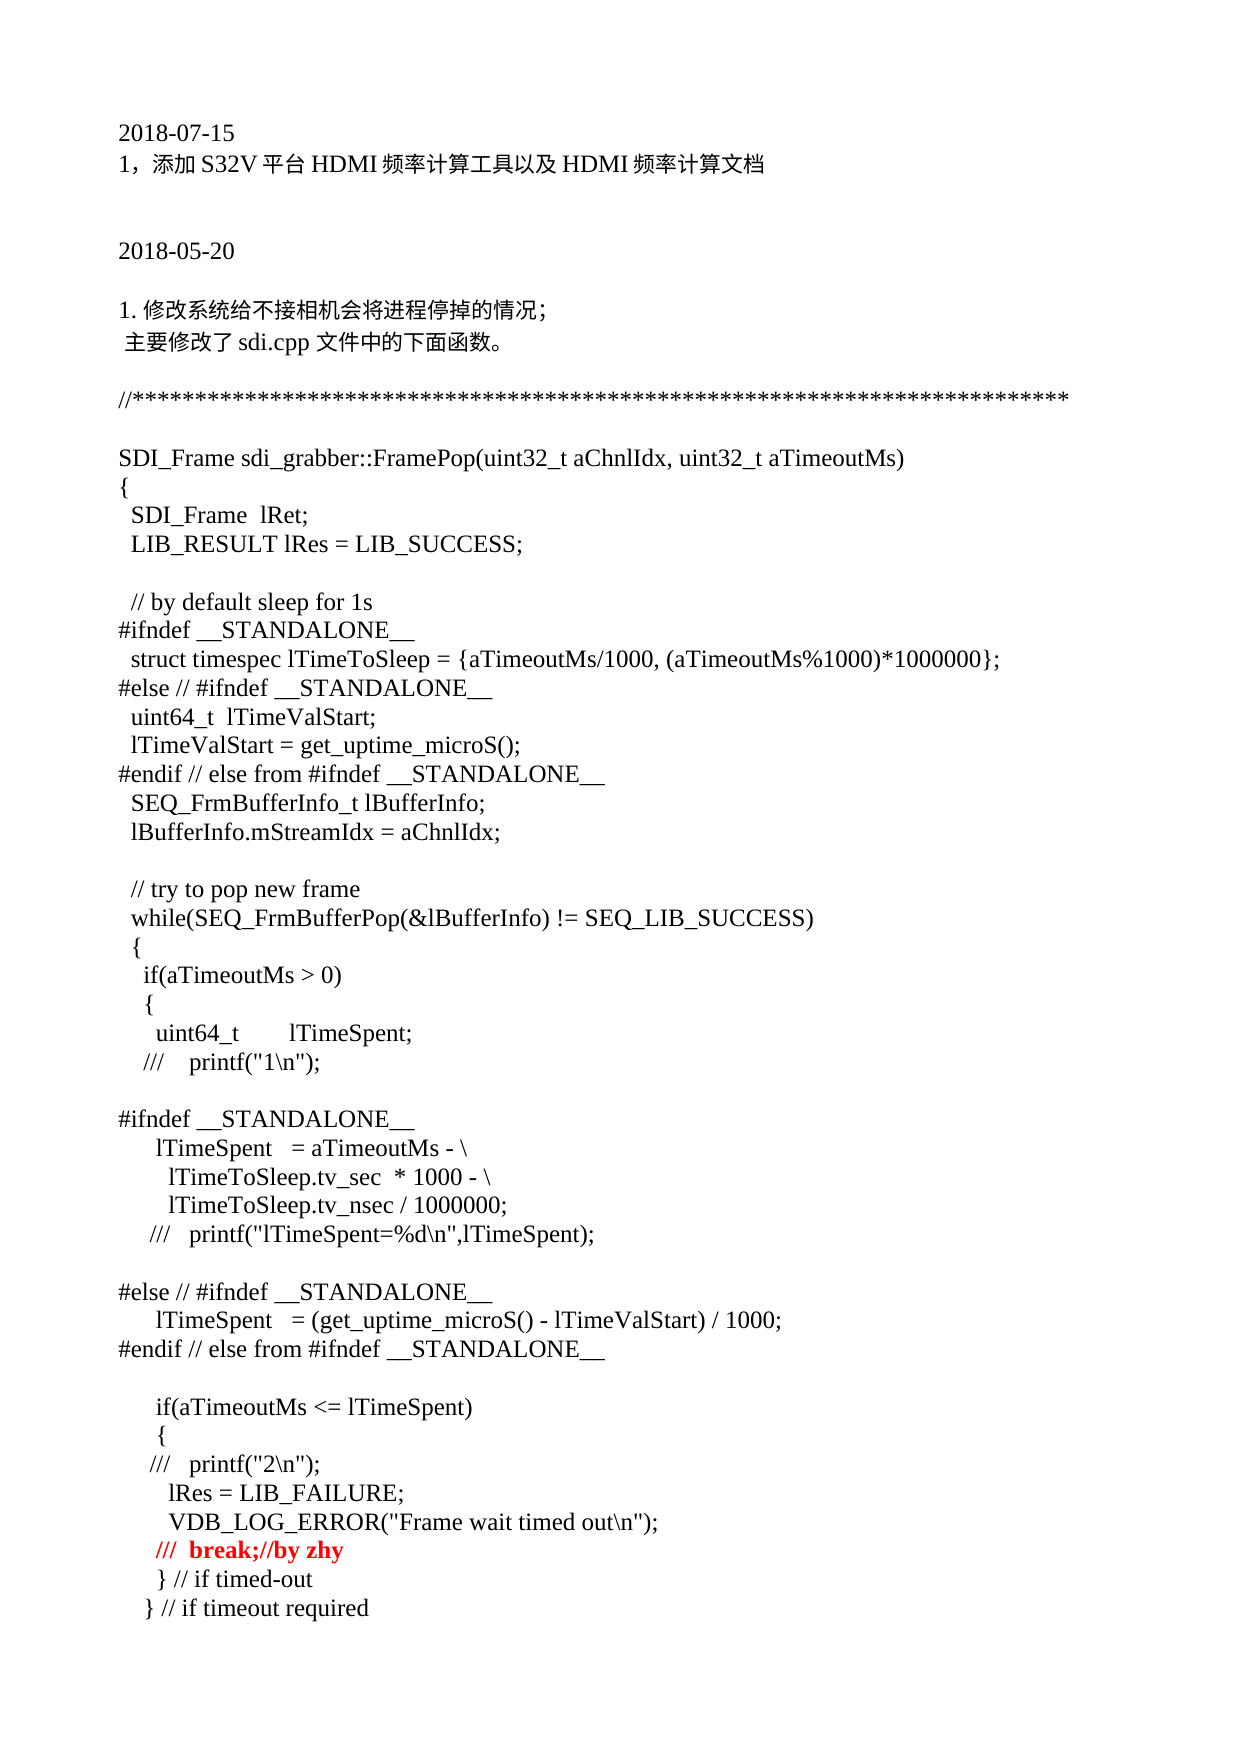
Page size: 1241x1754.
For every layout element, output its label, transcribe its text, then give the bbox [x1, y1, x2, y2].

text 主要修改了sdi.cpp 文件中的下面函数。 [118, 325, 1122, 357]
text 1. 修改系统给不接相机会将进程停掉的情况； [118, 293, 1122, 325]
text 2018-07-15 [118, 118, 1122, 147]
text 1，添加S32V平台HDMI频率计算工具以及HDMI频率计算文档 [118, 147, 1122, 178]
text 2018-05-20 [118, 236, 1122, 265]
text //*************************************************************************** SDI_Frame sdi_grabber::FramePop(uint32_t aChnlIdx, uint32_t aTimeoutMs) { SDI_Frame lRet; LIB_RESULT lRes = LIB_SUCCESS; // by default sleep for 1s #ifndef __STANDALONE__ struct timespec lTimeToSleep = {aTimeoutMs/1000, (aTimeoutMs%1000)*1000000}; #else // #ifndef __STANDALONE__ uint64_t lTimeValStart; lTimeValStart = get_uptime_microS(); #endif // else from #ifndef __STANDALONE__ SEQ_FrmBufferInfo_t lBufferInfo; lBufferInfo.mStreamIdx = aChnlIdx; // try to pop new frame while(SEQ_FrmBufferPop(&lBufferInfo) != SEQ_LIB_SUCCESS) { if(aTimeoutMs > 0) { uint64_t lTimeSpent; /// printf("1\n"); #ifndef __STANDALONE__ lTimeSpent = aTimeoutMs - \ lTimeToSleep.tv_sec * 1000 - \ lTimeToSleep.tv_nsec / 1000000; /// printf("lTimeSpent=%d\n",lTimeSpent); #else // #ifndef __STANDALONE__ lTimeSpent = (get_uptime_microS() - lTimeValStart) / 1000; #endif // else from #ifndef __STANDALONE__ if(aTimeoutMs <= lTimeSpent) { /// printf("2\n"); lRes = LIB_FAILURE; VDB_LOG_ERROR("Frame wait timed out\n"); /// break;//by zhy } // if timed-out } // if timeout required [118, 357, 1122, 1622]
